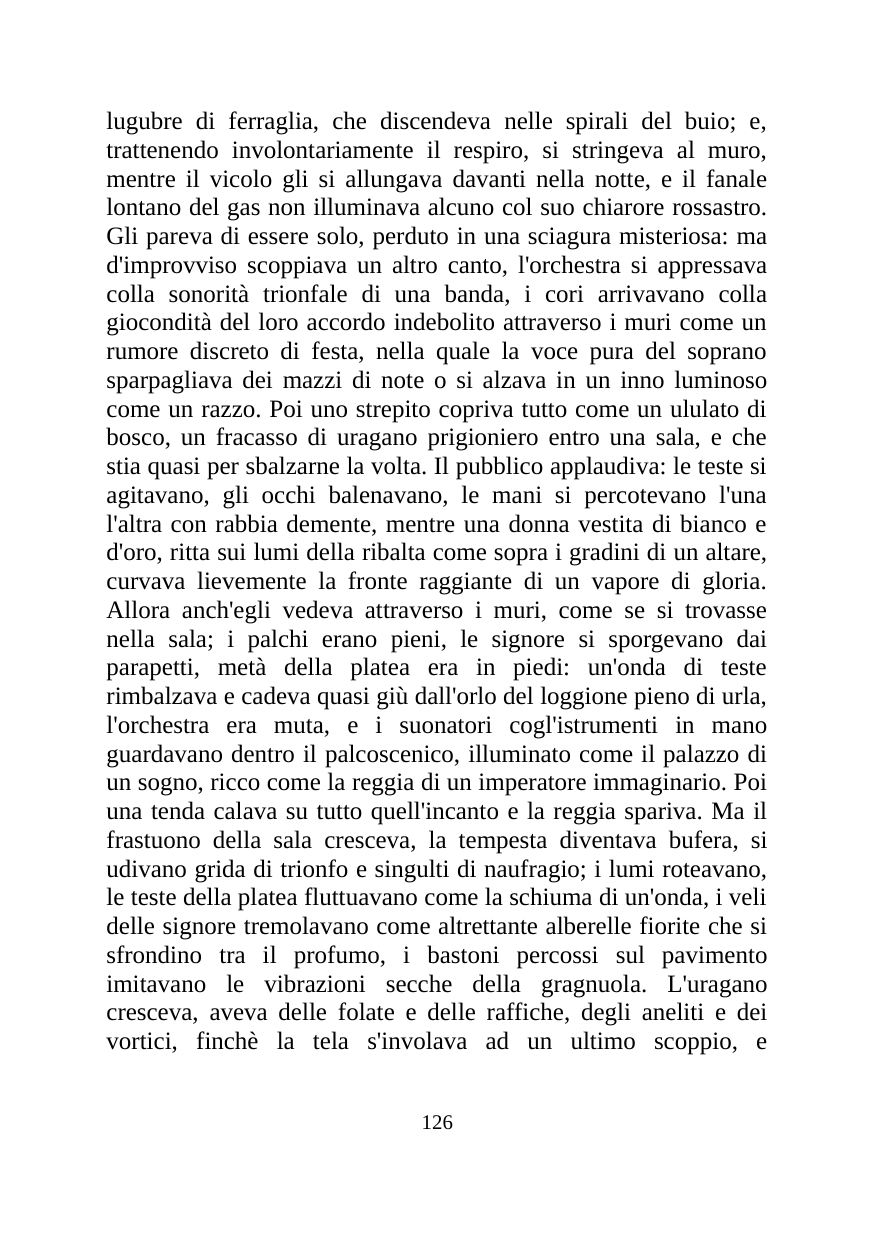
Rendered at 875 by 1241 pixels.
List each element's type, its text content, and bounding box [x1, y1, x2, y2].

text lugubre di ferraglia, che discendeva nelle spirali del buio; e, trattenendo involontariamente il respiro, si stringeva al muro, mentre il vicolo gli si allungava davanti nella notte, e il fanale lontano del gas non illuminava alcuno col suo chiarore rossastro. Gli pareva di essere solo, perduto in una sciagura misteriosa: ma d'improvviso scoppiava un altro canto, l'orchestra si appressava colla sonorità trionfale di una banda, i cori arrivavano colla giocondità del loro accordo indebolito attraverso i muri come un rumore discreto di festa, nella quale la voce pura del soprano sparpagliava dei mazzi di note o si alzava in un inno luminoso come un razzo. Poi uno strepito copriva tutto come un ululato di bosco, un fracasso di uragano prigioniero entro una sala, e che stia quasi per sbalzarne la volta. Il pubblico applaudiva: le teste si agitavano, gli occhi balenavano, le mani si percotevano l'una l'altra con rabbia demente, mentre una donna vestita di bianco e d'oro, ritta sui lumi della ribalta come sopra i gradini di un altare, curvava lievemente la fronte raggiante di un vapore di gloria. Allora anch'egli vedeva attraverso i muri, come se si trovasse nella sala; i palchi erano pieni, le signore si sporgevano dai parapetti, metà della platea era in piedi: un'onda di teste rimbalzava e cadeva quasi giù dall'orlo del loggione pieno di urla, l'orchestra era muta, e i suonatori cogl'istrumenti in mano guardavano dentro il palcoscenico, illuminato come il palazzo di un sogno, ricco come la reggia di un imperatore immaginario. Poi una tenda calava su tutto quell'incanto e la reggia spariva. Ma il frastuono della sala cresceva, la tempesta diventava bufera, si udivano grida di trionfo e singulti di naufragio; i lumi roteavano, le teste della platea fluttuavano come la schiuma di un'onda, i veli delle signore tremolavano come altrettante alberelle fiorite che si sfrondino tra il profumo, i bastoni percossi sul pavimento imitavano le vibrazioni secche della gragnuola. L'uragano cresceva, aveva delle folate e delle raffiche, degli aneliti e dei vortici, finchè la tela s'involava ad un ultimo scoppio, e [106, 106, 768, 1055]
